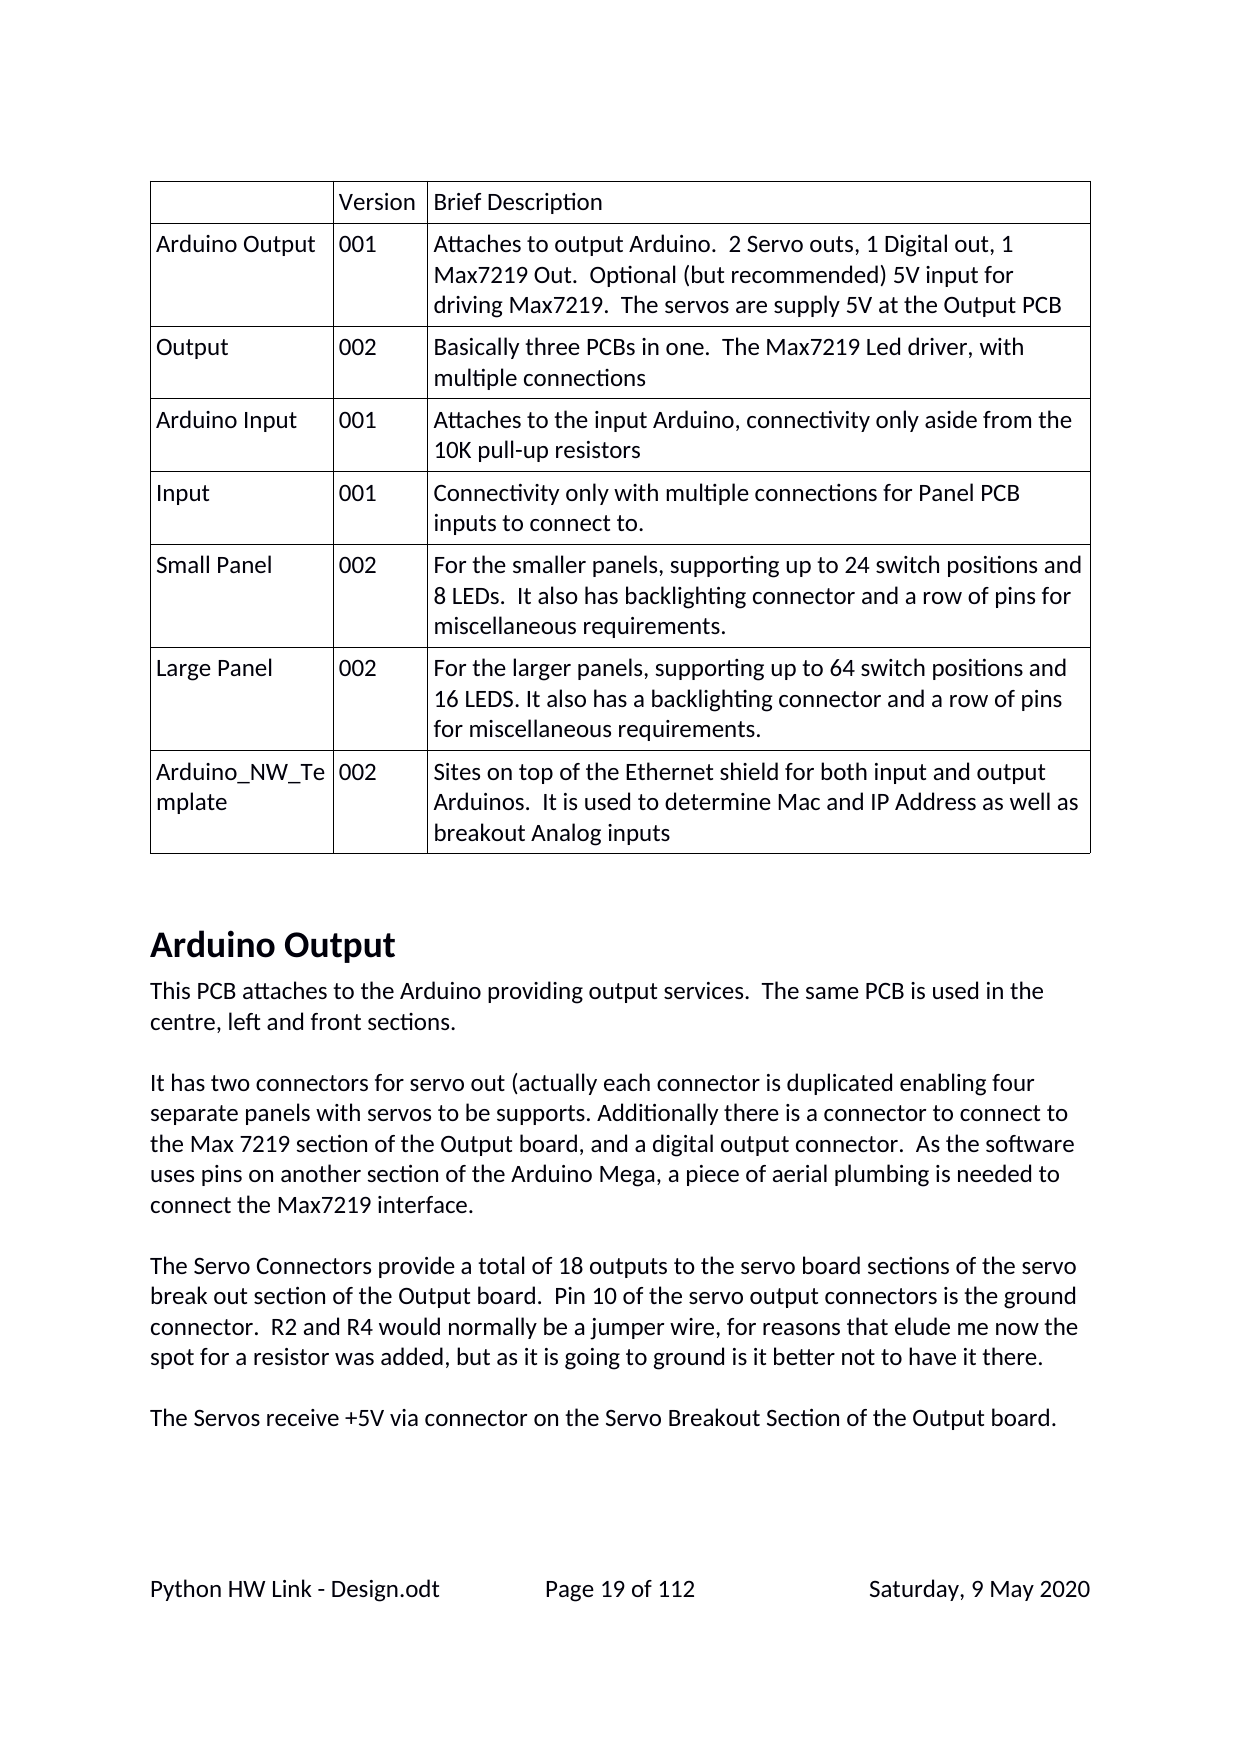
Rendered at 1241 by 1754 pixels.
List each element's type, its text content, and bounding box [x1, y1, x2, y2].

table_cell Large Panel [151, 648, 333, 750]
table_cell Basically three PCBs in one. The Max7219 Led driver, with multiple connections [428, 327, 1090, 398]
table_cell Sites on top of the Ethernet shield for both input and output Arduinos. It is used to determine Mac and IP Address as well as breakout Analog inputs [428, 751, 1090, 853]
table_cell Arduino Output [151, 224, 333, 326]
table_cell 001 [334, 472, 427, 543]
text This PCB attaches to the Arduino providing output services. The same PCB is used in the centre, left and front sections. [150, 975, 1090, 1036]
table_cell Attaches to the input Arduino, connectivity only aside from the 10K pull-up resistors [428, 399, 1090, 471]
table_cell Output [151, 327, 333, 398]
table_cell Arduino Input [151, 399, 333, 471]
table_cell Attaches to output Arduino. 2 Servo outs, 1 Digital out, 1 Max7219 Out. Optional (but recommended) 5V input for driving Max7219. The servos are supply 5V at the Output PCB [428, 224, 1090, 326]
table_cell For the larger panels, supporting up to 64 switch positions and 16 LEDS. It also has a backlighting connector and a row of pins for miscellaneous requirements. [428, 648, 1090, 750]
text The Servos receive +5V via connector on the Servo Breakout Section of the Output board. [150, 1402, 1090, 1433]
table_cell 002 [334, 648, 427, 750]
table_cell 002 [334, 327, 427, 398]
subtitle Arduino Output [150, 921, 1090, 967]
table_cell 002 [334, 751, 427, 853]
table_header [151, 182, 333, 223]
table_cell Arduino_NW_Template [151, 751, 333, 853]
table_cell Small Panel [151, 545, 333, 647]
table_cell 001 [334, 224, 427, 326]
table_cell For the smaller panels, supporting up to 24 switch positions and 8 LEDs. It also has backlighting connector and a row of pins for miscellaneous requirements. [428, 545, 1090, 647]
table_cell 001 [334, 399, 427, 471]
table_cell Connectivity only with multiple connections for Panel PCB inputs to connect to. [428, 472, 1090, 543]
table_cell Input [151, 472, 333, 543]
table_header Brief Description [428, 182, 1090, 223]
table_header Version [334, 182, 427, 223]
text The Servo Connectors provide a total of 18 outputs to the servo board sections of the servo break out section of the Output board. Pin 10 of the servo output connectors is the ground connector. R2 and R4 would normally be a jumper wire, for reasons that elude me now the spot for a resistor was added, but as it is going to ground is it better not to have it there. [150, 1250, 1090, 1372]
table_cell 002 [334, 545, 427, 647]
text It has two connectors for servo out (actually each connector is duplicated enabling four separate panels with servos to be supports. Additionally there is a connector to connect to the Max 7219 section of the Output board, and a digital output connector. As the software uses pins on another section of the Arduino Mega, a piece of aerial plumbing is needed to connect the Max7219 interface. [150, 1067, 1090, 1219]
